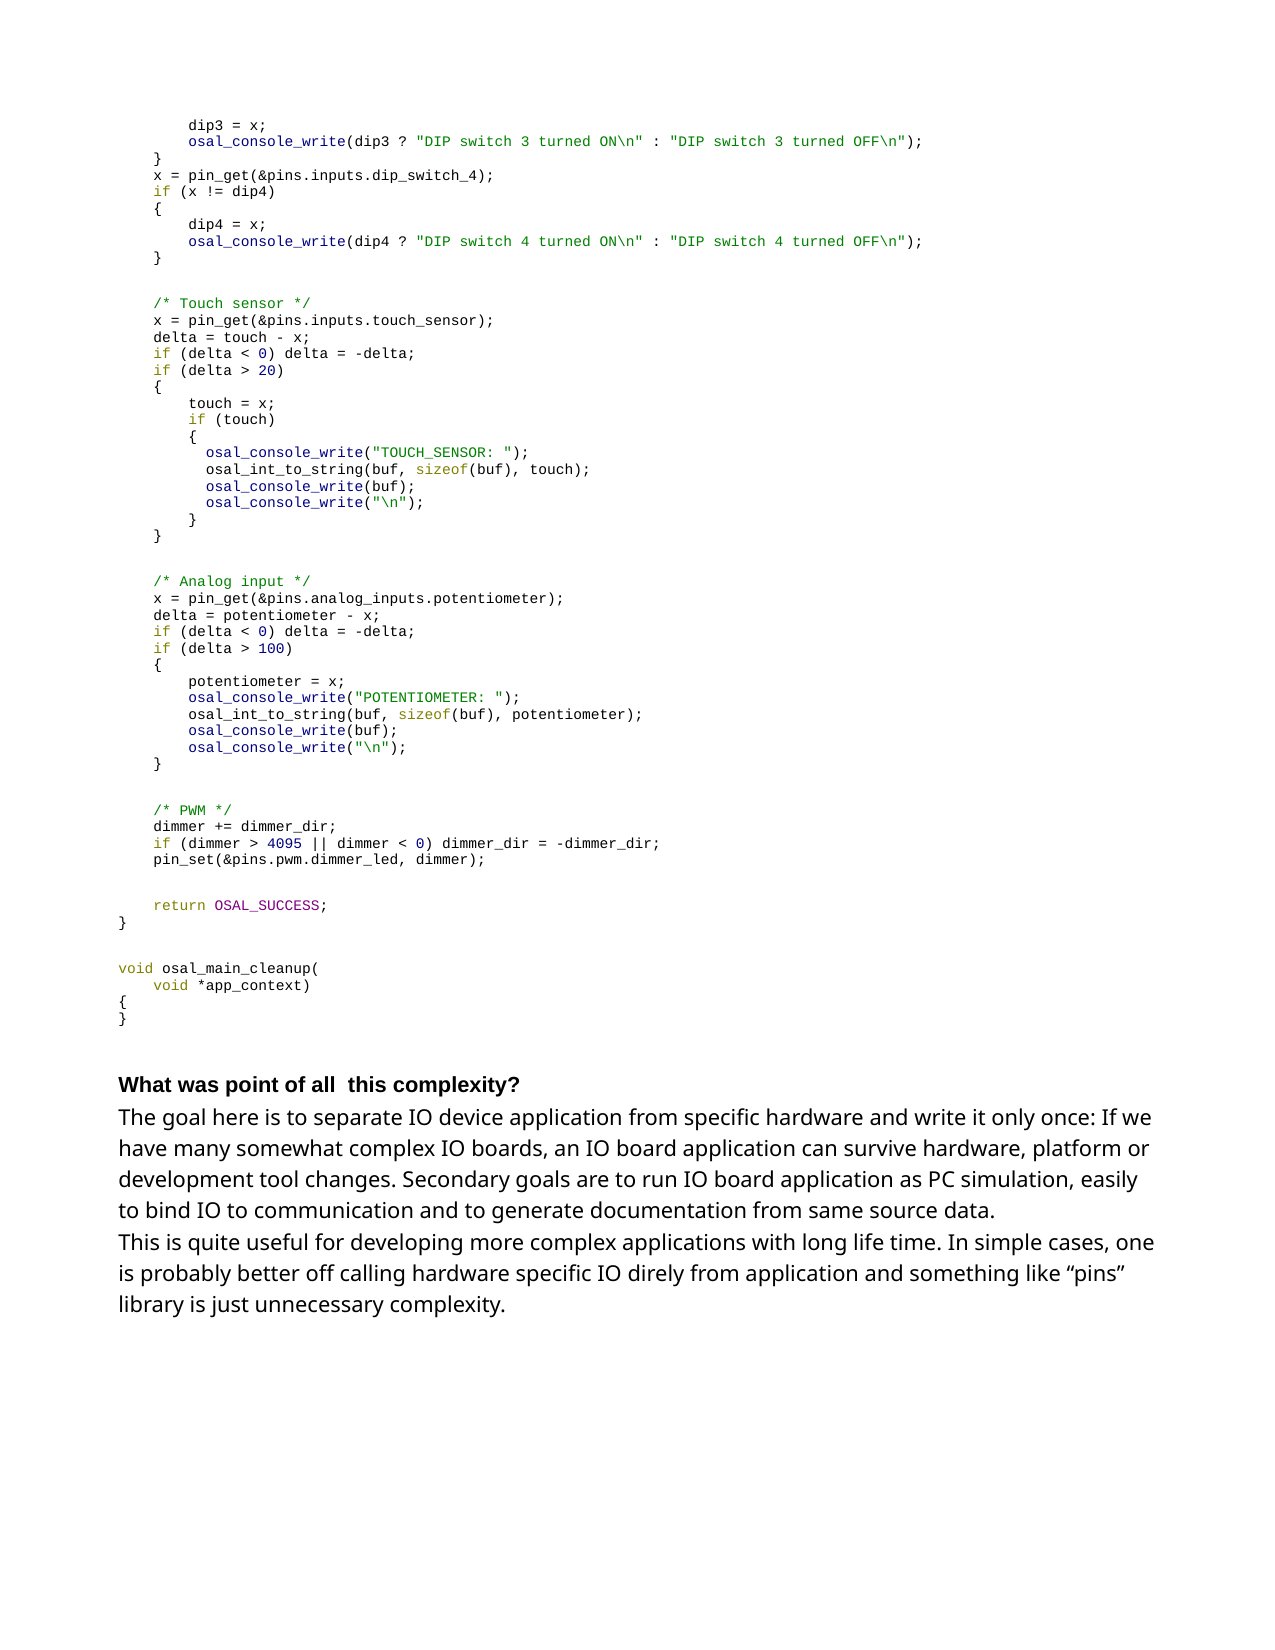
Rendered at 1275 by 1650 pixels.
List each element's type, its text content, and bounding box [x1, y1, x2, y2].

text if (delta > 100) [118, 641, 1157, 657]
text } [118, 1011, 1157, 1027]
text osal_console_write(buf); [118, 479, 1157, 495]
text } [118, 512, 1157, 528]
text { [118, 201, 1157, 217]
text { [118, 379, 1157, 396]
text osal_console_write("\n"); [118, 740, 1157, 757]
text } [118, 528, 1157, 545]
text touch = x; [118, 396, 1157, 413]
text potentiometer = x; [118, 674, 1157, 691]
text } [118, 915, 1157, 932]
text } [118, 251, 1157, 267]
text This is quite useful for developing more complex applications with long life time. In simple cases, one is probably better off calling hardware specific IO direly from application and something like “pins” library is just unnecessary complexity. [118, 1227, 1157, 1319]
text { [118, 429, 1157, 446]
text osal_console_write("\n"); [118, 495, 1157, 512]
text } [118, 757, 1157, 773]
text dimmer += dimmer_dir; [118, 819, 1157, 836]
text { [118, 994, 1157, 1011]
text if (delta > 20) [118, 363, 1157, 379]
text delta = touch - x; [118, 330, 1157, 346]
text if (x != dip4) [118, 184, 1157, 201]
text } [118, 151, 1157, 168]
text dip4 = x; [118, 217, 1157, 234]
text The goal here is to separate IO device application from specific hardware and write it only once: If we have many somewhat complex IO boards, an IO board application can survive hardware, platform or development tool changes. Secondary goals are to run IO board application as PC simulation, easily to bind IO to communication and to generate documentation from same source data. [118, 1102, 1157, 1225]
text osal_console_write(dip3 ? "DIP switch 3 turned ON\n" : "DIP switch 3 turned OFF\n"); [118, 135, 1157, 151]
text /* Touch sensor */ [118, 297, 1157, 313]
text x = pin_get(&pins.analog_inputs.potentiometer); [118, 591, 1157, 608]
text pin_set(&pins.pwm.dimmer_led, dimmer); [118, 852, 1157, 869]
text void osal_main_cleanup( [118, 961, 1157, 978]
text delta = potentiometer - x; [118, 608, 1157, 624]
text osal_console_write("POTENTIOMETER: "); [118, 691, 1157, 707]
text osal_int_to_string(buf, sizeof(buf), potentiometer); [118, 707, 1157, 724]
text x = pin_get(&pins.inputs.touch_sensor); [118, 313, 1157, 330]
subtitle What was point of all this complexity? [118, 1072, 1157, 1097]
text dip3 = x; [118, 118, 1157, 135]
text { [118, 657, 1157, 674]
text if (delta < 0) delta = -delta; [118, 346, 1157, 363]
text osal_int_to_string(buf, sizeof(buf), touch); [118, 462, 1157, 479]
text if (dimmer > 4095 || dimmer < 0) dimmer_dir = -dimmer_dir; [118, 836, 1157, 852]
text void *app_context) [118, 978, 1157, 994]
text if (delta < 0) delta = -delta; [118, 624, 1157, 641]
text x = pin_get(&pins.inputs.dip_switch_4); [118, 168, 1157, 184]
text /* Analog input */ [118, 574, 1157, 591]
text osal_console_write(dip4 ? "DIP switch 4 turned ON\n" : "DIP switch 4 turned OFF\n"); [118, 234, 1157, 251]
text return OSAL_SUCCESS; [118, 898, 1157, 915]
text /* PWM */ [118, 803, 1157, 819]
text osal_console_write("TOUCH_SENSOR: "); [118, 446, 1157, 462]
text if (touch) [118, 413, 1157, 429]
text osal_console_write(buf); [118, 724, 1157, 740]
